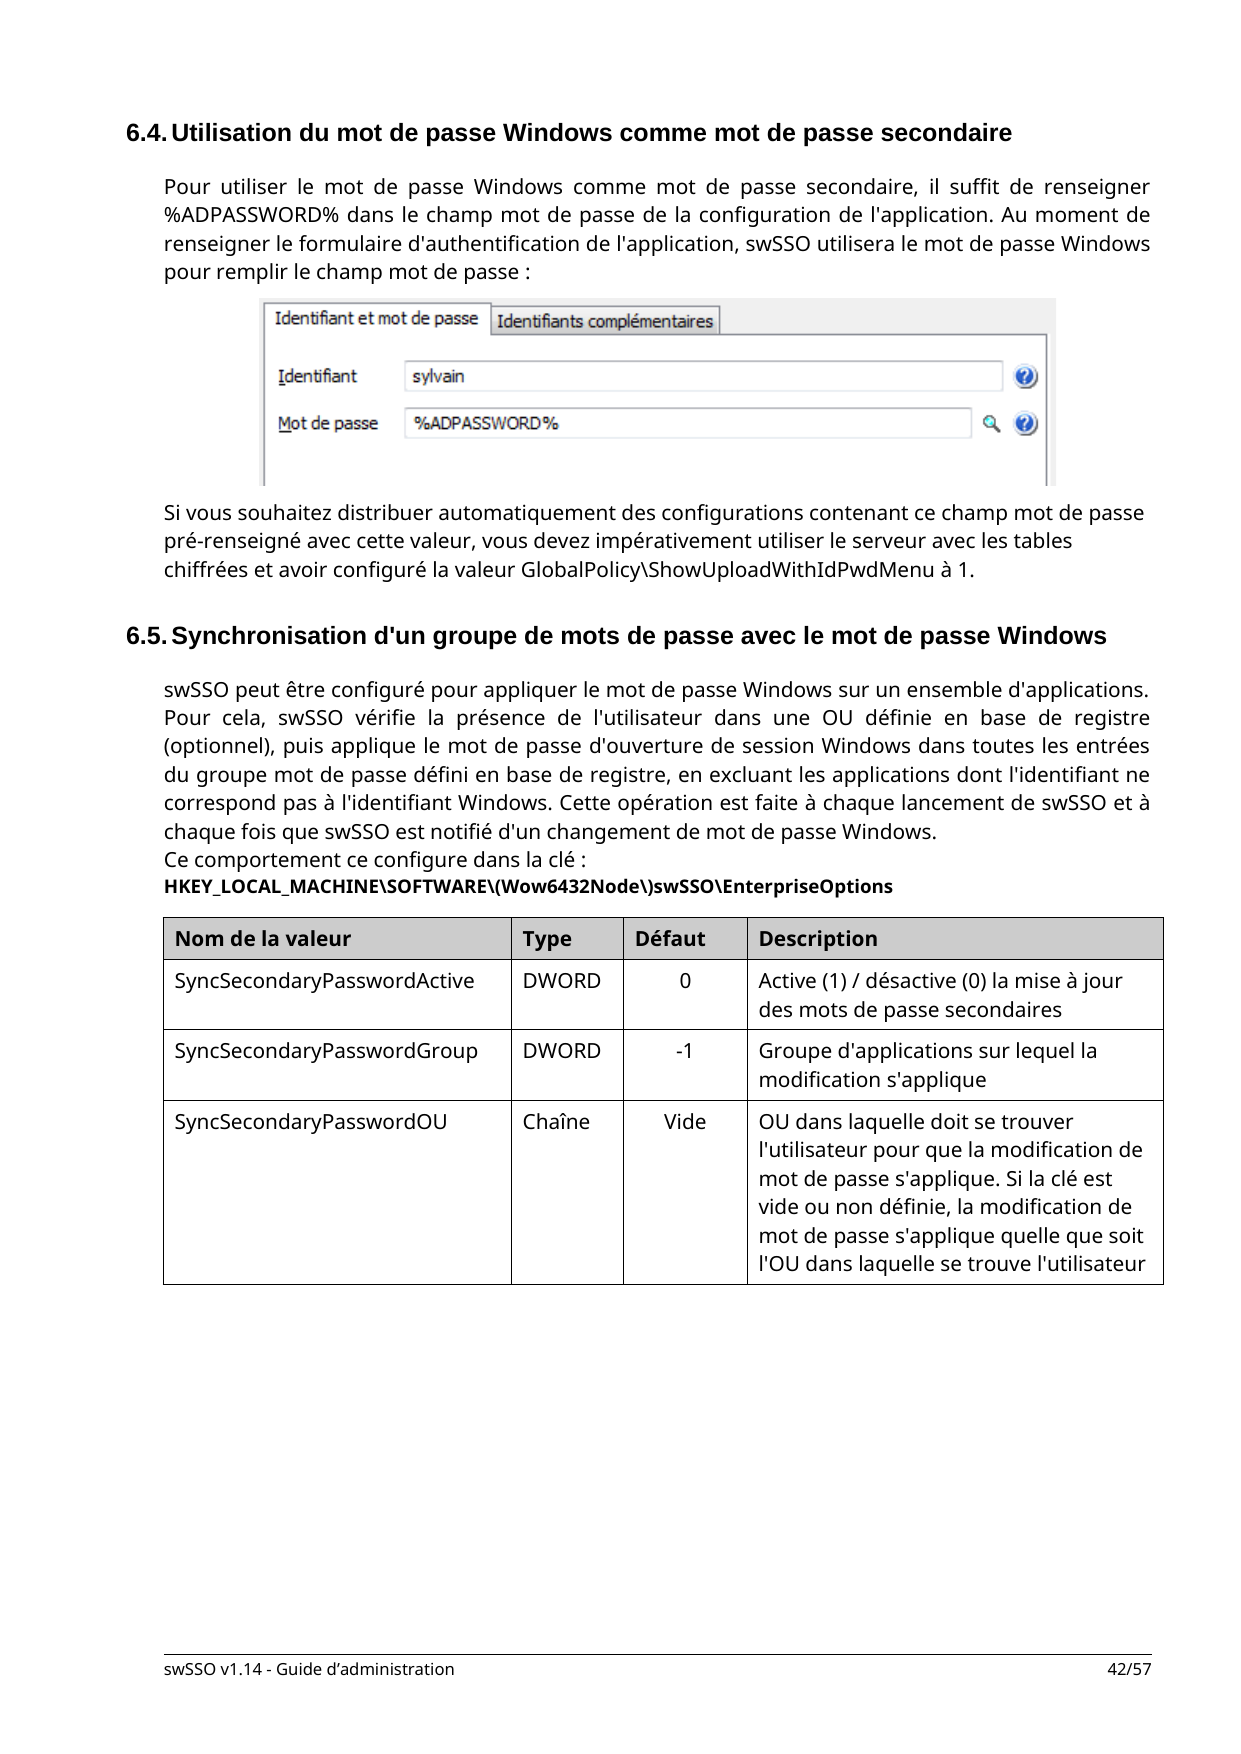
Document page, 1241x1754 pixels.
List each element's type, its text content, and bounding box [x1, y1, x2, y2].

table_cell SyncSecondaryPasswordActive [164, 960, 511, 1029]
table_header Nom de la valeur [164, 918, 511, 959]
subtitle Utilisation du mot de passe Windows comme mot de passe secondaire [126, 118, 1152, 147]
table_cell DWORD [512, 1030, 623, 1100]
table_cell Groupe d'applications sur lequel la modification s'applique [748, 1030, 1163, 1100]
table_header Description [748, 918, 1163, 959]
table_cell SyncSecondaryPasswordOU [164, 1101, 511, 1284]
table_cell OU dans laquelle doit se trouver l'utilisateur pour que la modification de mot de passe s'applique. Si la clé est vide ou non définie, la modification de mot de passe s'applique quelle que soit l'OU dans laquelle se trouve l'utilisateur [748, 1101, 1163, 1284]
text swSSO peut être configuré pour appliquer le mot de passe Windows sur un ensemble d'applications. Pour cela, swSSO vérifie la présence de l'utilisateur dans une OU définie en base de registre (optionnel), puis applique le mot de passe d'ouverture de session Windows dans toutes les entrées du groupe mot de passe défini en base de registre, en excluant les applications dont l'identifiant ne correspond pas à l'identifiant Windows. Cette opération est faite à chaque lancement de swSSO et à chaque fois que swSSO est notifié d'un changement de mot de passe Windows. Ce comportement ce configure dans la clé : HKEY_LOCAL_MACHINE\SOFTWARE\(Wow6432Node\)swSSO\EnterpriseOptions [164, 675, 1152, 899]
subtitle Synchronisation d'un groupe de mots de passe avec le mot de passe Windows [126, 621, 1152, 650]
text Pour utiliser le mot de passe Windows comme mot de passe secondaire, il suffit de renseigner %ADPASSWORD% dans le champ mot de passe de la configuration de l'application. Au moment de renseigner le formulaire d'authentification de l'application, swSSO utilisera le mot de passe Windows pour remplir le champ mot de passe : [164, 172, 1152, 286]
table_cell DWORD [512, 960, 623, 1029]
table_cell Active (1) / désactive (0) la mise à jour des mots de passe secondaires [748, 960, 1163, 1029]
table_cell 0 [624, 960, 747, 1029]
table_header Défaut [624, 918, 747, 959]
text Si vous souhaitez distribuer automatiquement des configurations contenant ce champ mot de passe pré-renseigné avec cette valeur, vous devez impérativement utiliser le serveur avec les tables chiffrées et avoir configuré la valeur GlobalPolicy\ShowUploadWithIdPwdMenu à 1. [164, 498, 1152, 583]
picture [259, 298, 1057, 486]
table_header Type [512, 918, 623, 959]
table_cell SyncSecondaryPasswordGroup [164, 1030, 511, 1100]
table_cell -1 [624, 1030, 747, 1100]
table_cell Vide [624, 1101, 747, 1284]
table_cell Chaîne [512, 1101, 623, 1284]
